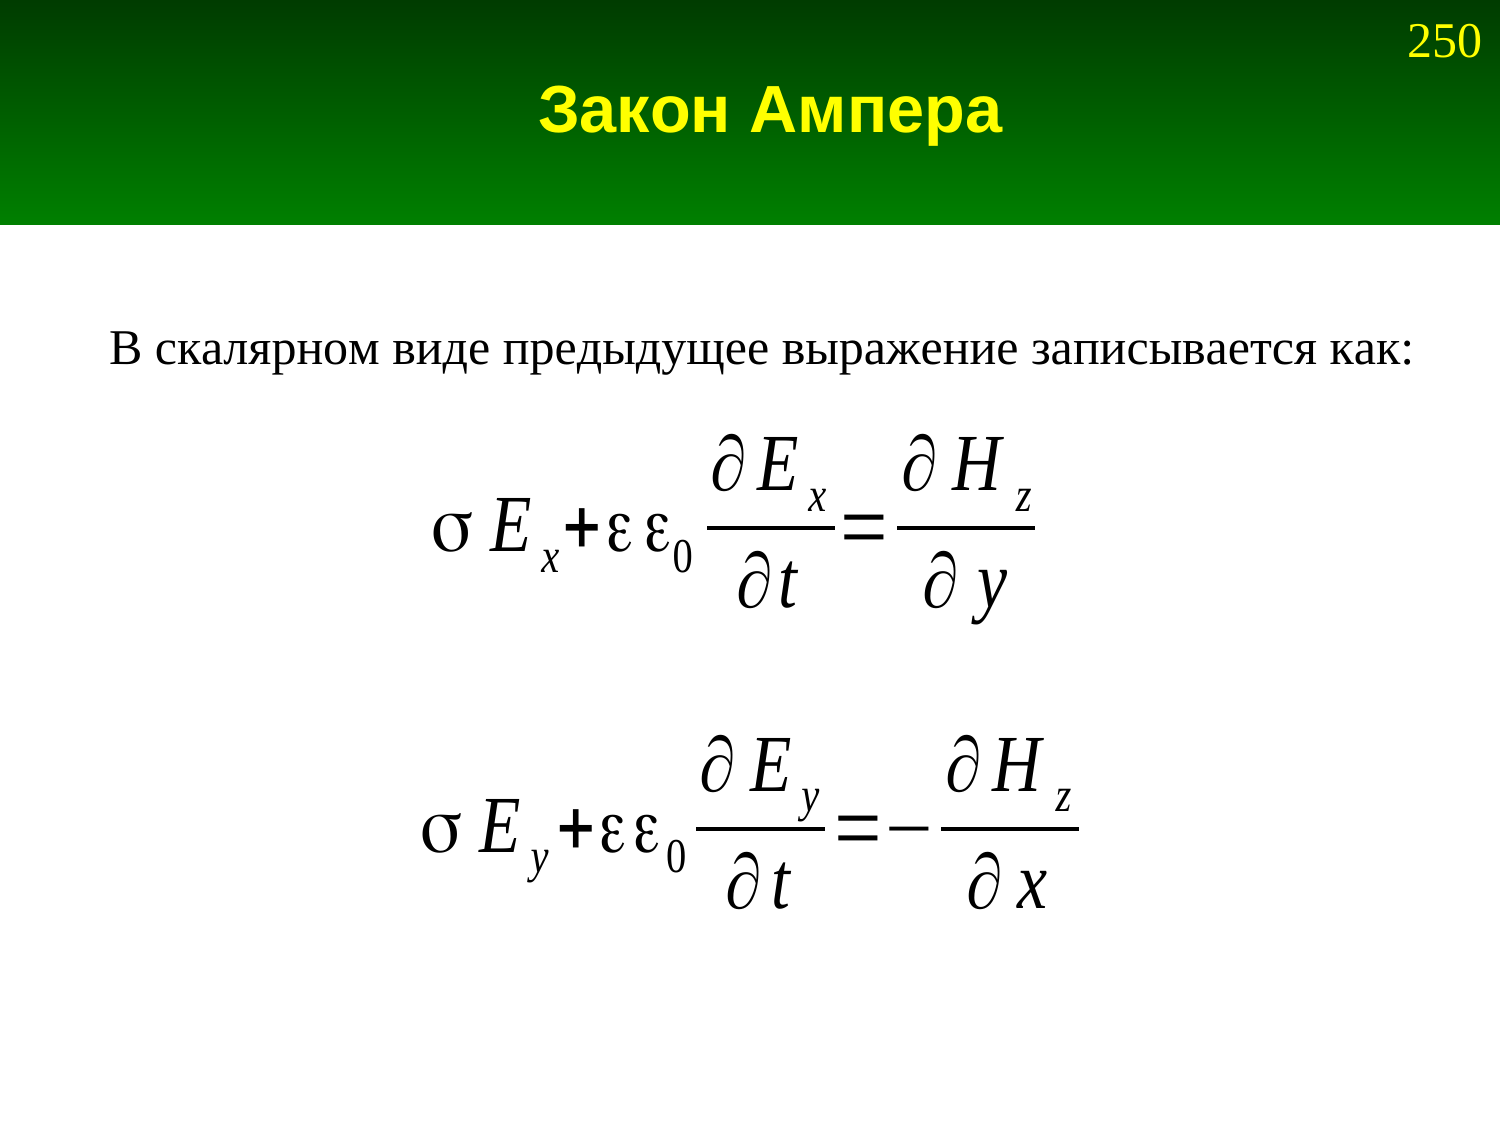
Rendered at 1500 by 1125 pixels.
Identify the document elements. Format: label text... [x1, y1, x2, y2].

chart [414, 419, 1055, 627]
title Закон Ампера [100, 2, 1441, 209]
chart [403, 720, 1097, 927]
text_box В скалярном виде предыдущее выражение записывается как: [94, 307, 1424, 382]
